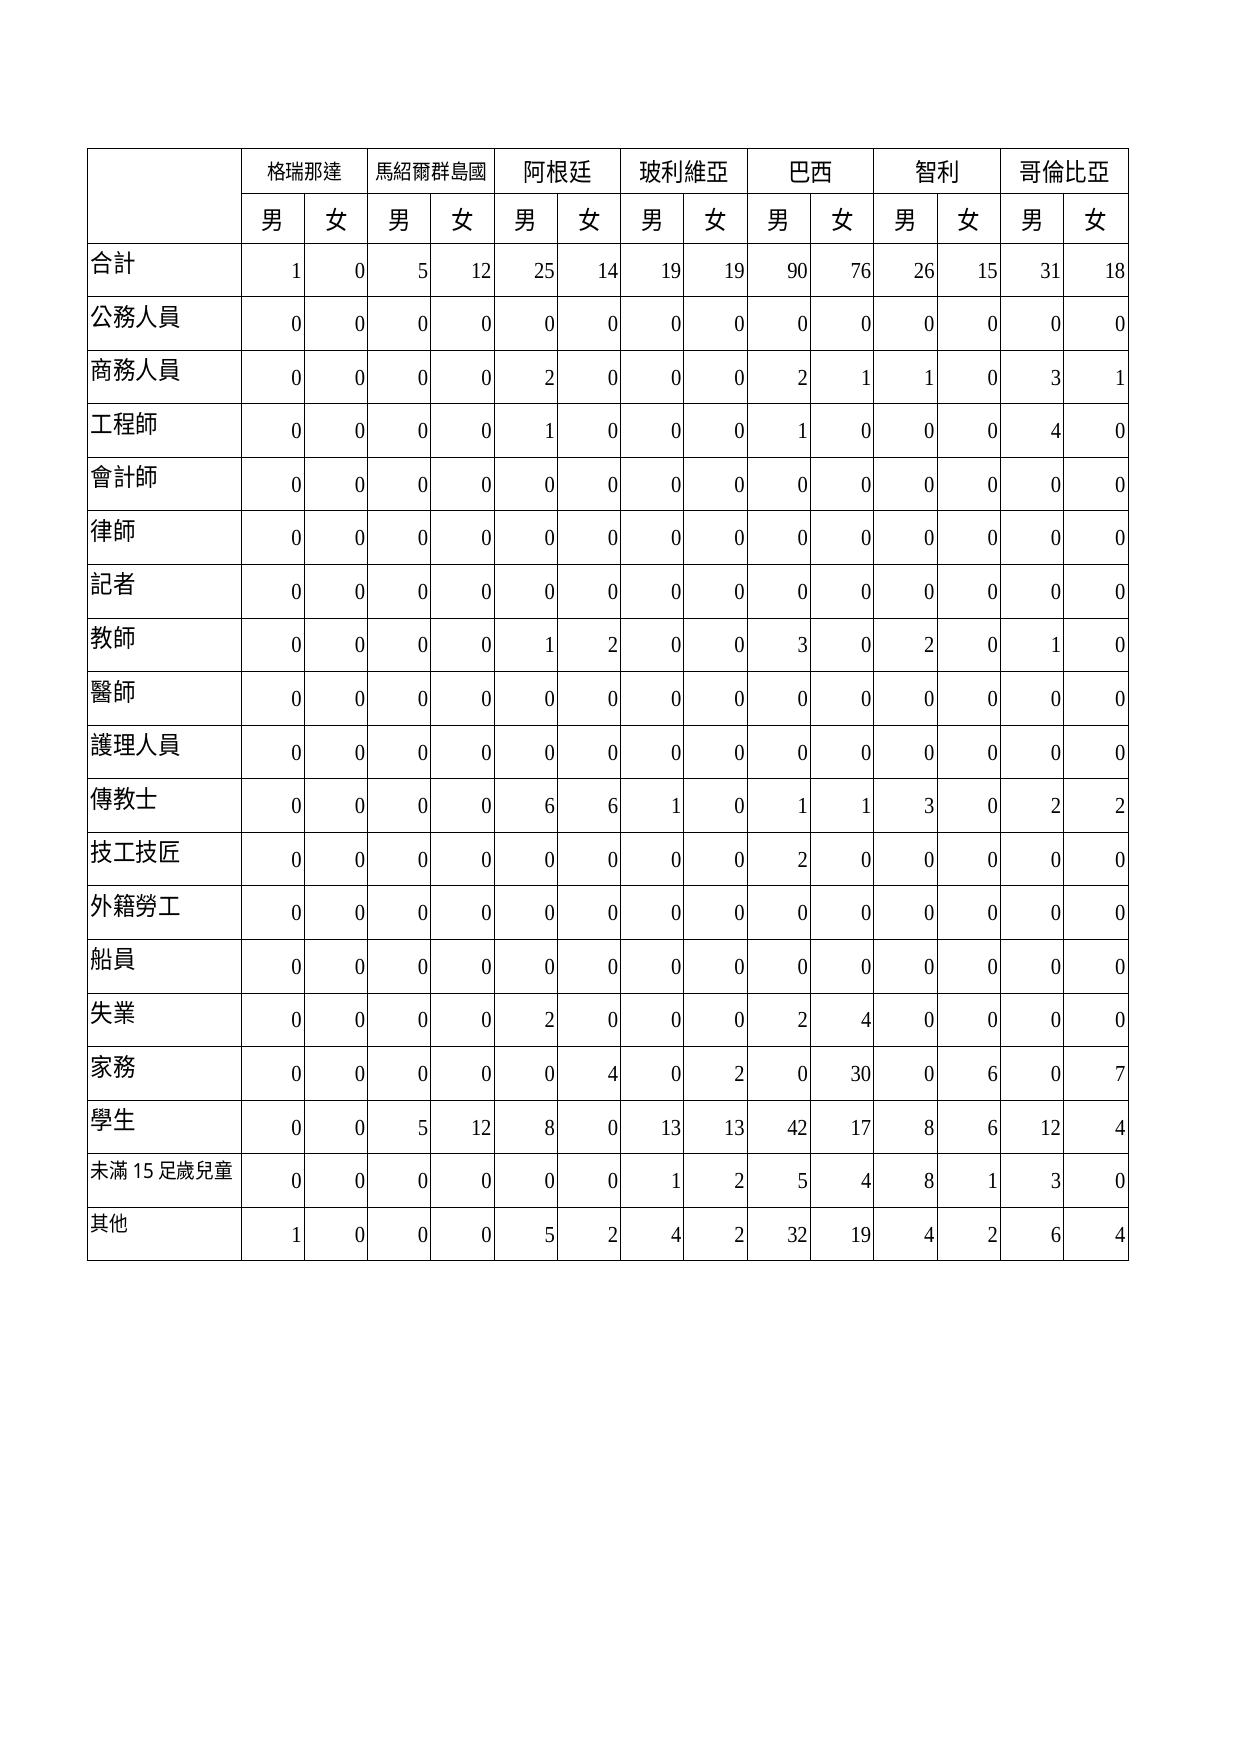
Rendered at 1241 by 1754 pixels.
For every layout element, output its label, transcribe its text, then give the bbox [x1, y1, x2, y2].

table_cell 0 [874, 297, 937, 350]
table_cell 0 [621, 619, 683, 671]
table_cell 26 [874, 244, 937, 296]
table_cell 0 [811, 940, 873, 992]
table_cell 3 [748, 619, 810, 671]
table_cell 4 [874, 1208, 937, 1260]
table_cell 0 [431, 619, 494, 671]
table_cell 0 [242, 351, 304, 403]
table_cell 0 [684, 994, 747, 1046]
table_cell 0 [242, 1047, 304, 1099]
table_cell 未滿15足歲兒童 [88, 1154, 241, 1207]
table_cell 0 [431, 351, 494, 403]
table_cell 0 [938, 297, 1000, 350]
table_cell 0 [874, 940, 937, 992]
table_cell 0 [621, 1047, 683, 1099]
table_cell 0 [305, 1208, 367, 1260]
table_cell 0 [305, 511, 367, 564]
table_cell 女 [431, 194, 494, 243]
table_cell 19 [684, 244, 747, 296]
table_cell 1 [242, 1208, 304, 1260]
table_cell 0 [748, 886, 810, 939]
table_cell 0 [558, 351, 620, 403]
table_cell 15 [938, 244, 1000, 296]
table_cell 0 [811, 619, 873, 671]
table_cell 0 [811, 565, 873, 617]
table_cell 1 [811, 779, 873, 832]
table_cell 0 [495, 511, 557, 564]
table_cell 19 [811, 1208, 873, 1260]
table_cell 6 [1001, 1208, 1063, 1260]
table_cell 0 [938, 994, 1000, 1046]
table_cell 工程師 [88, 404, 241, 457]
table_cell 0 [621, 940, 683, 992]
table_cell 4 [558, 1047, 620, 1099]
table_cell 0 [1064, 404, 1128, 457]
table_cell 男 [748, 194, 810, 243]
table_cell 會計師 [88, 458, 241, 510]
table_cell 0 [811, 672, 873, 724]
table_cell 32 [748, 1208, 810, 1260]
table_cell 0 [431, 672, 494, 724]
table_cell 律師 [88, 511, 241, 564]
table_cell 2 [558, 619, 620, 671]
table_cell 0 [621, 833, 683, 885]
table_cell 0 [305, 672, 367, 724]
table_cell 1 [621, 1154, 683, 1207]
table_cell 0 [431, 994, 494, 1046]
table_cell 教師 [88, 619, 241, 671]
table_cell 3 [874, 779, 937, 832]
table_cell 13 [621, 1101, 683, 1153]
table_cell 公務人員 [88, 297, 241, 350]
table_cell 42 [748, 1101, 810, 1153]
table_cell 0 [874, 672, 937, 724]
table_cell 0 [558, 726, 620, 778]
table_cell 0 [748, 511, 810, 564]
table_cell 0 [874, 994, 937, 1046]
table_cell 0 [242, 1101, 304, 1153]
table_cell 0 [621, 351, 683, 403]
table_cell 0 [684, 404, 747, 457]
table_cell 1 [938, 1154, 1000, 1207]
table_cell 0 [242, 886, 304, 939]
table_cell 12 [431, 1101, 494, 1153]
table_cell 0 [305, 1101, 367, 1153]
table_cell 0 [874, 511, 937, 564]
table_cell 男 [1001, 194, 1063, 243]
table_cell 0 [431, 404, 494, 457]
table_cell 0 [495, 726, 557, 778]
table_cell 0 [368, 779, 430, 832]
table_cell 0 [1001, 994, 1063, 1046]
table_cell 0 [242, 994, 304, 1046]
table_cell 0 [495, 458, 557, 510]
table_cell 0 [621, 886, 683, 939]
table_cell 女 [811, 194, 873, 243]
table_cell 0 [558, 940, 620, 992]
table_cell 17 [811, 1101, 873, 1153]
table_cell 0 [558, 404, 620, 457]
table_cell 男 [242, 194, 304, 243]
table_cell 0 [748, 1047, 810, 1099]
table_cell 0 [368, 1208, 430, 1260]
table_cell 0 [305, 726, 367, 778]
table_cell 護理人員 [88, 726, 241, 778]
table_cell 2 [748, 351, 810, 403]
table_cell 0 [1064, 833, 1128, 885]
table_cell 12 [1001, 1101, 1063, 1153]
table_cell 3 [1001, 1154, 1063, 1207]
table_cell 0 [495, 672, 557, 724]
table_cell 0 [684, 511, 747, 564]
table_cell 0 [495, 297, 557, 350]
table_cell 男 [621, 194, 683, 243]
table_cell 0 [558, 458, 620, 510]
table_cell 0 [558, 886, 620, 939]
table_cell 0 [938, 404, 1000, 457]
table_cell 8 [495, 1101, 557, 1153]
table_cell 其他 [88, 1208, 241, 1260]
table_cell 2 [684, 1047, 747, 1099]
table_cell 4 [811, 994, 873, 1046]
table_cell 0 [305, 619, 367, 671]
table_cell 0 [1064, 940, 1128, 992]
table_cell 0 [684, 779, 747, 832]
table_cell 0 [811, 458, 873, 510]
table_cell 2 [1064, 779, 1128, 832]
table_cell 0 [558, 565, 620, 617]
table_cell 0 [1064, 297, 1128, 350]
table_cell 0 [368, 297, 430, 350]
table_cell 0 [811, 404, 873, 457]
table_cell 2 [938, 1208, 1000, 1260]
table_cell 7 [1064, 1047, 1128, 1099]
table_cell 0 [242, 511, 304, 564]
table_cell 0 [938, 779, 1000, 832]
table_cell 6 [938, 1101, 1000, 1153]
table_cell 0 [684, 672, 747, 724]
table_cell 0 [242, 726, 304, 778]
table_cell 0 [684, 351, 747, 403]
table_cell 6 [495, 779, 557, 832]
table_cell 0 [242, 940, 304, 992]
table_cell 0 [1001, 940, 1063, 992]
table_cell 0 [431, 940, 494, 992]
table_cell 0 [874, 833, 937, 885]
table_cell 0 [305, 779, 367, 832]
table_cell 0 [495, 565, 557, 617]
table_cell 男 [874, 194, 937, 243]
table_cell 0 [1001, 511, 1063, 564]
table_cell 傳教士 [88, 779, 241, 832]
table_cell 0 [368, 351, 430, 403]
table_cell 0 [305, 1154, 367, 1207]
table_cell 0 [684, 833, 747, 885]
table_cell 0 [1001, 672, 1063, 724]
table_cell 0 [1001, 833, 1063, 885]
table_cell 0 [748, 672, 810, 724]
table_cell 6 [558, 779, 620, 832]
table_cell 0 [242, 458, 304, 510]
table_cell 4 [621, 1208, 683, 1260]
table_cell 2 [874, 619, 937, 671]
table_cell 0 [1064, 672, 1128, 724]
table_header 阿根廷 [495, 149, 620, 193]
table_cell 0 [1001, 1047, 1063, 1099]
table_cell 4 [1001, 404, 1063, 457]
table_cell 0 [558, 833, 620, 885]
table_cell 1 [1001, 619, 1063, 671]
table_cell 醫師 [88, 672, 241, 724]
table_cell 0 [621, 297, 683, 350]
table_cell 男 [368, 194, 430, 243]
table_cell 0 [1064, 511, 1128, 564]
table_cell 25 [495, 244, 557, 296]
table_cell 0 [938, 565, 1000, 617]
table_cell 女 [558, 194, 620, 243]
table_cell 0 [748, 297, 810, 350]
table_cell 0 [431, 726, 494, 778]
table_cell 0 [874, 886, 937, 939]
table_cell 家務 [88, 1047, 241, 1099]
table_header 智利 [874, 149, 1000, 193]
table_cell 0 [874, 1047, 937, 1099]
table_cell 0 [558, 1101, 620, 1153]
table_cell 0 [621, 511, 683, 564]
table_cell 0 [621, 994, 683, 1046]
table_cell 0 [558, 1154, 620, 1207]
table_cell 0 [495, 886, 557, 939]
table_cell 0 [242, 833, 304, 885]
table_cell 2 [684, 1154, 747, 1207]
table_cell 0 [242, 619, 304, 671]
table_cell 0 [558, 672, 620, 724]
table_cell 1 [1064, 351, 1128, 403]
table_cell 0 [621, 565, 683, 617]
table_cell 4 [1064, 1101, 1128, 1153]
table_cell 0 [874, 458, 937, 510]
table_cell 0 [874, 404, 937, 457]
table_cell 31 [1001, 244, 1063, 296]
table_cell 0 [368, 886, 430, 939]
table_cell 0 [242, 672, 304, 724]
table_cell 1 [621, 779, 683, 832]
table_cell 0 [811, 726, 873, 778]
table_cell 0 [558, 511, 620, 564]
table_cell 0 [811, 297, 873, 350]
table_cell 0 [242, 297, 304, 350]
table_header [88, 149, 241, 243]
table_cell 0 [305, 1047, 367, 1099]
table_cell 0 [495, 833, 557, 885]
table_cell 0 [368, 565, 430, 617]
table_cell 0 [938, 511, 1000, 564]
table_cell 1 [748, 779, 810, 832]
table_cell 12 [431, 244, 494, 296]
table_cell 技工技匠 [88, 833, 241, 885]
table_cell 學生 [88, 1101, 241, 1153]
table_cell 2 [495, 994, 557, 1046]
table_cell 4 [811, 1154, 873, 1207]
table_cell 0 [811, 511, 873, 564]
table_cell 0 [558, 994, 620, 1046]
table_cell 2 [1001, 779, 1063, 832]
table_cell 1 [811, 351, 873, 403]
table_cell 1 [495, 404, 557, 457]
table_cell 0 [621, 672, 683, 724]
table_cell 0 [368, 833, 430, 885]
table_cell 8 [874, 1101, 937, 1153]
table_cell 0 [495, 940, 557, 992]
table_cell 0 [242, 404, 304, 457]
table_cell 0 [431, 1208, 494, 1260]
table_cell 0 [431, 297, 494, 350]
table_cell 0 [938, 672, 1000, 724]
table_cell 0 [621, 458, 683, 510]
table_cell 1 [748, 404, 810, 457]
table_cell 0 [1064, 619, 1128, 671]
table_cell 76 [811, 244, 873, 296]
table_cell 3 [1001, 351, 1063, 403]
table_cell 0 [684, 619, 747, 671]
table_cell 商務人員 [88, 351, 241, 403]
table_cell 0 [1064, 458, 1128, 510]
table_cell 0 [305, 244, 367, 296]
table_cell 5 [748, 1154, 810, 1207]
table_cell 0 [305, 833, 367, 885]
table_cell 0 [1001, 565, 1063, 617]
table_cell 0 [748, 726, 810, 778]
table_cell 5 [368, 244, 430, 296]
table_cell 0 [874, 565, 937, 617]
table_cell 18 [1064, 244, 1128, 296]
table_cell 0 [558, 297, 620, 350]
table_cell 0 [684, 940, 747, 992]
table_cell 2 [684, 1208, 747, 1260]
table_cell 0 [431, 779, 494, 832]
table_cell 0 [368, 940, 430, 992]
table_cell 0 [431, 1154, 494, 1207]
table_cell 30 [811, 1047, 873, 1099]
table_cell 0 [368, 672, 430, 724]
table_cell 8 [874, 1154, 937, 1207]
table_cell 0 [1064, 886, 1128, 939]
table_cell 0 [368, 404, 430, 457]
table_cell 0 [242, 1154, 304, 1207]
table_cell 0 [431, 886, 494, 939]
table_cell 2 [748, 994, 810, 1046]
table_cell 0 [1064, 726, 1128, 778]
table_cell 外籍勞工 [88, 886, 241, 939]
table_cell 0 [305, 458, 367, 510]
table_cell 0 [1064, 994, 1128, 1046]
table_cell 0 [305, 351, 367, 403]
table_cell 0 [1001, 458, 1063, 510]
table_cell 0 [1064, 565, 1128, 617]
table_cell 女 [305, 194, 367, 243]
table_cell 0 [938, 458, 1000, 510]
table_header 哥倫比亞 [1001, 149, 1128, 193]
table_cell 6 [938, 1047, 1000, 1099]
table_cell 0 [368, 1047, 430, 1099]
table_cell 19 [621, 244, 683, 296]
table_cell 0 [431, 1047, 494, 1099]
table_cell 1 [874, 351, 937, 403]
table_cell 0 [684, 726, 747, 778]
table_cell 男 [495, 194, 557, 243]
table_cell 0 [431, 458, 494, 510]
table_cell 合計 [88, 244, 241, 296]
table_cell 船員 [88, 940, 241, 992]
table_cell 0 [938, 833, 1000, 885]
table_cell 13 [684, 1101, 747, 1153]
table_cell 4 [1064, 1208, 1128, 1260]
table_cell 女 [938, 194, 1000, 243]
table_cell 1 [495, 619, 557, 671]
table_header 馬紹爾群島國 [368, 149, 494, 193]
table_cell 0 [1001, 886, 1063, 939]
table_cell 女 [684, 194, 747, 243]
table_cell 14 [558, 244, 620, 296]
table_cell 0 [242, 565, 304, 617]
table_cell 失業 [88, 994, 241, 1046]
table_header 巴西 [748, 149, 873, 193]
table_cell 0 [368, 994, 430, 1046]
table_cell 0 [748, 565, 810, 617]
table_cell 0 [621, 404, 683, 457]
table_cell 0 [748, 458, 810, 510]
table_cell 0 [242, 779, 304, 832]
table_cell 0 [748, 940, 810, 992]
table_cell 0 [811, 886, 873, 939]
table_cell 0 [431, 833, 494, 885]
table_cell 女 [1064, 194, 1128, 243]
table_cell 0 [305, 994, 367, 1046]
table_cell 0 [431, 565, 494, 617]
table_cell 0 [874, 726, 937, 778]
table_cell 0 [368, 726, 430, 778]
table_header 格瑞那達 [242, 149, 367, 193]
table_cell 90 [748, 244, 810, 296]
table_cell 0 [1064, 1154, 1128, 1207]
table_cell 0 [684, 565, 747, 617]
table_cell 0 [305, 297, 367, 350]
table_cell 0 [684, 297, 747, 350]
table_cell 0 [495, 1154, 557, 1207]
table_cell 0 [938, 726, 1000, 778]
table_cell 0 [431, 511, 494, 564]
table_cell 2 [748, 833, 810, 885]
table_cell 0 [305, 886, 367, 939]
table_cell 1 [242, 244, 304, 296]
table_cell 0 [811, 833, 873, 885]
table_cell 0 [368, 458, 430, 510]
table_cell 記者 [88, 565, 241, 617]
table_header 玻利維亞 [621, 149, 747, 193]
table_cell 0 [621, 726, 683, 778]
table_cell 0 [495, 1047, 557, 1099]
table_cell 2 [495, 351, 557, 403]
table_cell 0 [938, 619, 1000, 671]
table_cell 5 [495, 1208, 557, 1260]
table_cell 0 [684, 886, 747, 939]
table_cell 0 [938, 886, 1000, 939]
table_cell 0 [684, 458, 747, 510]
table_cell 0 [368, 619, 430, 671]
table_cell 0 [305, 404, 367, 457]
table_cell 0 [1001, 297, 1063, 350]
table_cell 0 [1001, 726, 1063, 778]
table_cell 0 [368, 1154, 430, 1207]
table_cell 0 [938, 940, 1000, 992]
table_cell 5 [368, 1101, 430, 1153]
table_cell 2 [558, 1208, 620, 1260]
table_cell 0 [305, 565, 367, 617]
table_cell 0 [938, 351, 1000, 403]
table_cell 0 [368, 511, 430, 564]
table_cell 0 [305, 940, 367, 992]
